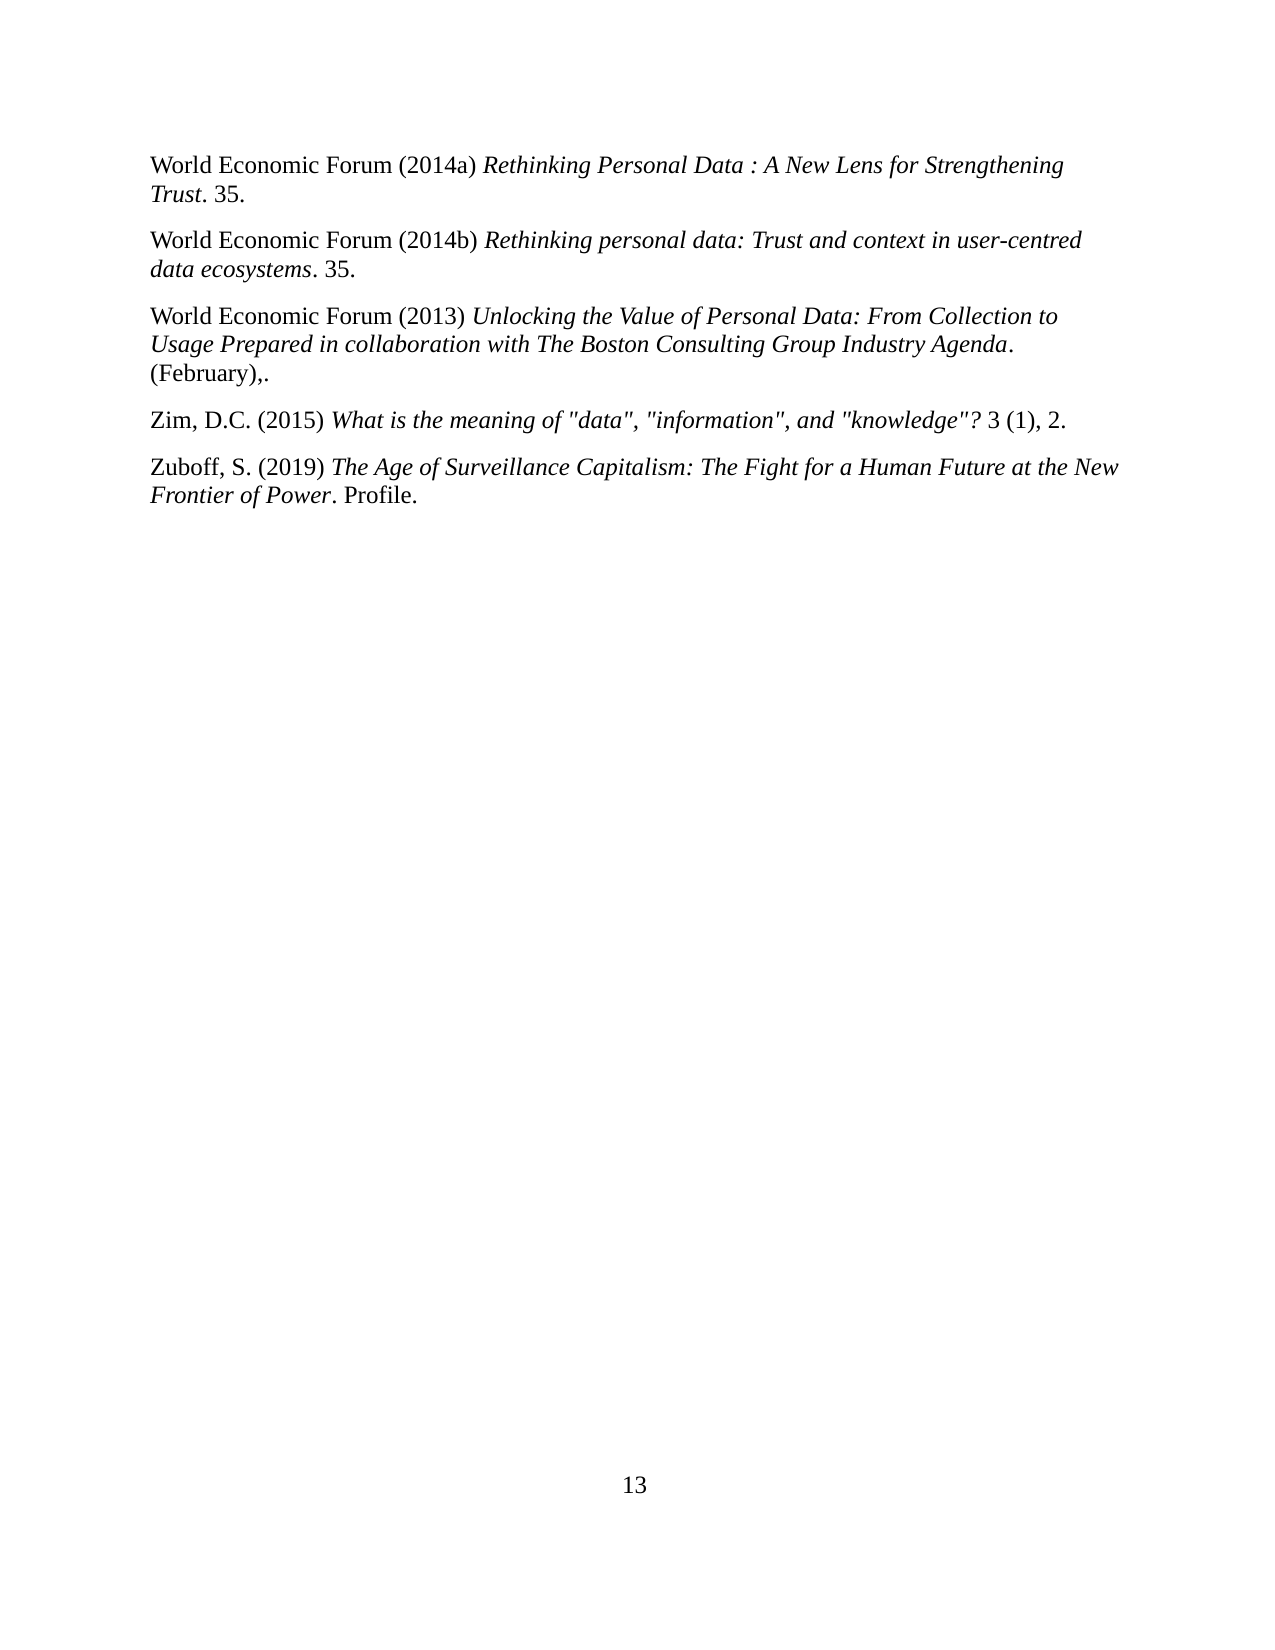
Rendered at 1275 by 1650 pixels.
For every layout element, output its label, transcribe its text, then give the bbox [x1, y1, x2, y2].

text Zim, D.C. (2015) What is the meaning of "data", "information", and "knowledge"? 3 (1), 2. [150, 405, 1125, 434]
text World Economic Forum (2014a) Rethinking Personal Data : A New Lens for Strengthening Trust. 35. [150, 150, 1125, 207]
text World Economic Forum (2014b) Rethinking personal data: Trust and context in user-centred data ecosystems. 35. [150, 225, 1125, 283]
text Zuboff, S. (2019) The Age of Surveillance Capitalism: The Fight for a Human Future at the New Frontier of Power. Profile. [150, 452, 1125, 509]
text World Economic Forum (2013) Unlocking the Value of Personal Data: From Collection to Usage Prepared in collaboration with The Boston Consulting Group Industry Agenda. (February),. [150, 301, 1125, 387]
